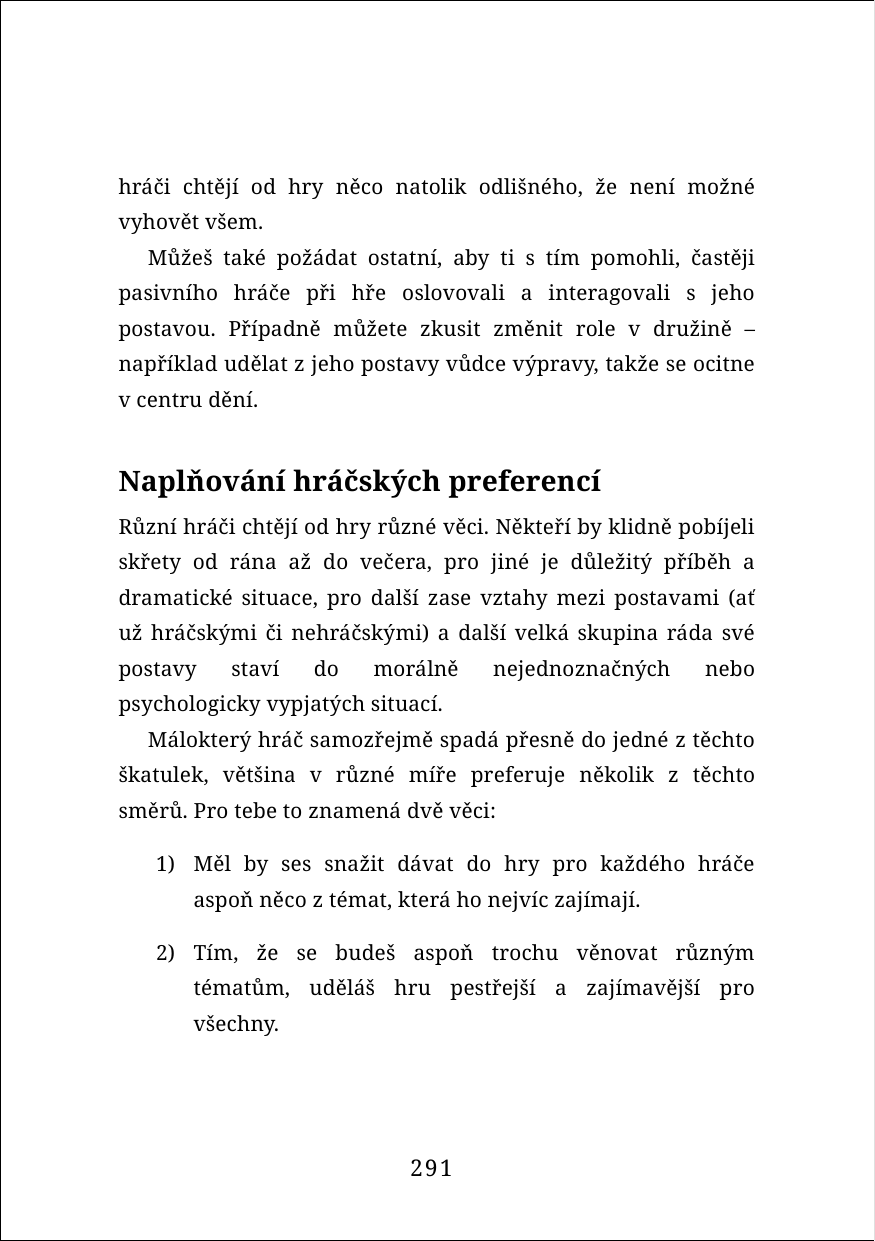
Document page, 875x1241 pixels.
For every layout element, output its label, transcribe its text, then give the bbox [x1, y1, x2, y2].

list Měl by ses snažit dávat do hry pro každého hráče aspoň něco z témat, která ho nejvíc zajímají. [156, 849, 756, 913]
list Tím, že se budeš aspoň trochu věnovat různým tématům, uděláš hru pestřejší a zajímavější pro všechny. [156, 938, 756, 1037]
subtitle Naplňování hráčských preferencí [118, 462, 756, 500]
text Různí hráči chtějí od hry různé věci. Někteří by klidně pobíjeli skřety od rána až do večera, pro jiné je důležitý příběh a dramatické situace, pro další zase vztahy mezi postavami (ať už hráčskými či nehráčskými) a další velká skupina ráda své postavy staví do morálně nejednoznačných nebo psychologicky vypjatých situací. Málokterý hráč samozřejmě spadá přesně do jedné z těchto škatulek, většina v různé míře preferuje několik z těchto směrů. Pro tebe to znamená dvě věci: [118, 512, 756, 824]
text hráči chtějí od hry něco natolik odlišného, že není možné vyhovět všem. Můžeš také požádat ostatní, aby ti s tím pomohli, častěji pasivního hráče při hře oslovovali a interagovali s jeho postavou. Případně můžete zkusit změnit role v družině – například udělat z jeho postavy vůdce výpravy, takže se ocitne v centru dění. [118, 172, 756, 413]
